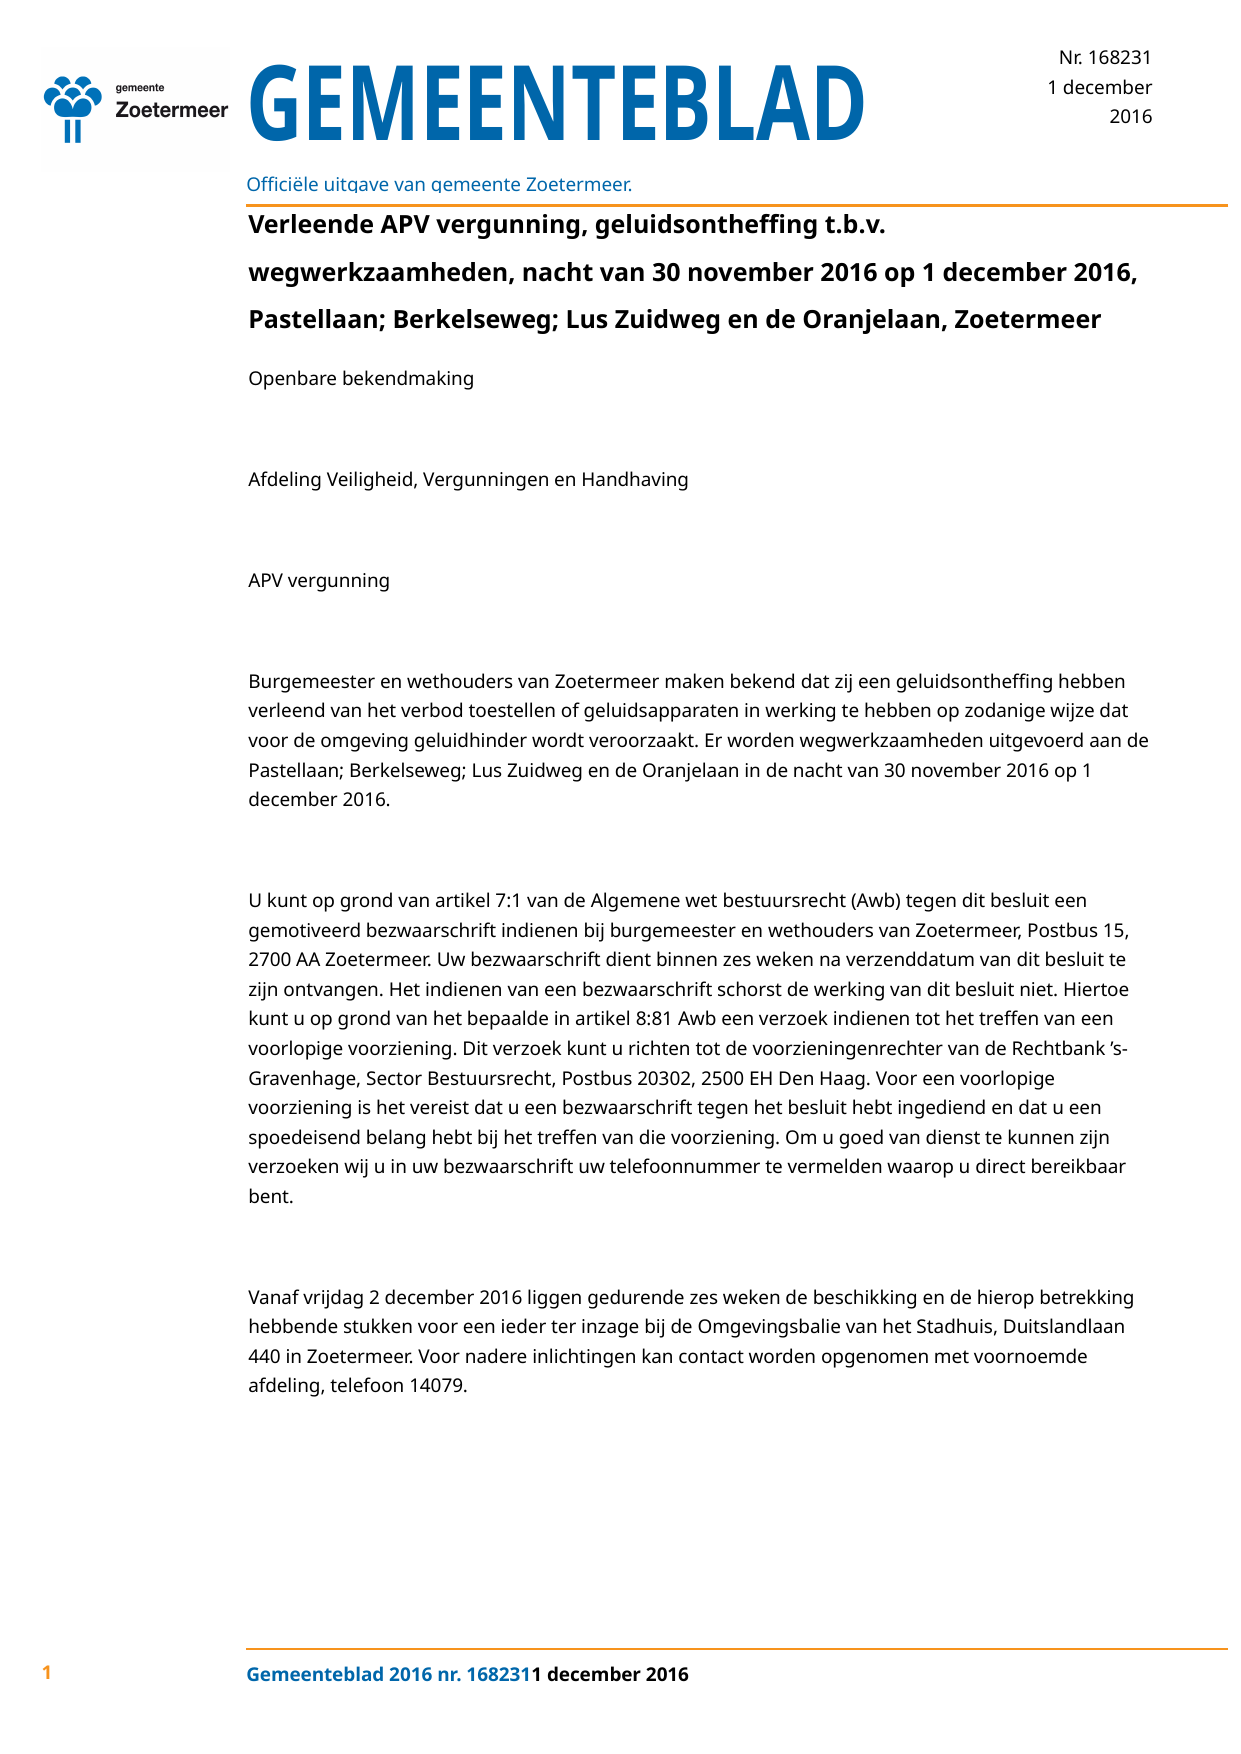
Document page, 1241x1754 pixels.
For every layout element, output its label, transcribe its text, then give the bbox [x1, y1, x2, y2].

text Openbare bekendmaking [248, 366, 1152, 391]
text U kunt op grond van artikel 7:1 van de Algemene wet bestuursrecht (Awb) tegen dit besluit een gemotiveerd bezwaarschrift indienen bij burgemeester en wethouders van Zoetermeer, Postbus 15, 2700 AA Zoetermeer. Uw bezwaarschrift dient binnen zes weken na verzenddatum van dit besluit te zijn ontvangen. Het indienen van een bezwaarschrift schorst de werking van dit besluit niet. Hiertoe kunt u op grond van het bepaalde in artikel 8:81 Awb een verzoek indienen tot het treffen van een voorlopige voorziening. Dit verzoek kunt u richten tot de voorzieningenrechter van de Rechtbank ’s-Gravenhage, Sector Bestuursrecht, Postbus 20302, 2500 EH Den Haag. Voor een voorlopige voorziening is het vereist dat u een bezwaarschrift tegen het besluit hebt ingediend en dat u een spoedeisend belang hebt bij het treffen van die voorziening. Om u goed van dienst te kunnen zijn verzoeken wij u in uw bezwaarschrift uw telefoonnummer te vermelden waarop u direct bereikbaar bent. [248, 887, 1152, 1209]
text APV vergunning [248, 567, 1152, 593]
text Verleende APV vergunning, geluidsontheffing t.b.v. wegwerkzaamheden, nacht van 30 november 2016 op 1 december 2016, Pastellaan; Berkelseweg; Lus Zuidweg en de Oranjelaan, Zoetermeer [248, 207, 1152, 336]
text Afdeling Veiligheid, Vergunningen en Handhaving [248, 466, 1152, 492]
text Vanaf vrijdag 2 december 2016 liggen gedurende zes weken de beschikking en de hierop betrekking hebbende stukken voor een ieder ter inzage bij de Omgevingsbalie van het Stadhuis, Duitslandlaan 440 in Zoetermeer. Voor nadere inlichtingen kan contact worden opgenomen met voornoemde afdeling, telefoon 14079. [248, 1284, 1152, 1398]
text Burgemeester en wethouders van Zoetermeer maken bekend dat zij een geluidsontheffing hebben verleend van het verbod toestellen of geluidsapparaten in werking te hebben op zodanige wijze dat voor de omgeving geluidhinder wordt veroorzaakt. Er worden wegwerkzaamheden uitgevoerd aan de Pastellaan; Berkelseweg; Lus Zuidweg en de Oranjelaan in de nacht van 30 november 2016 op 1 december 2016. [248, 668, 1152, 812]
picture [41, 47, 231, 172]
